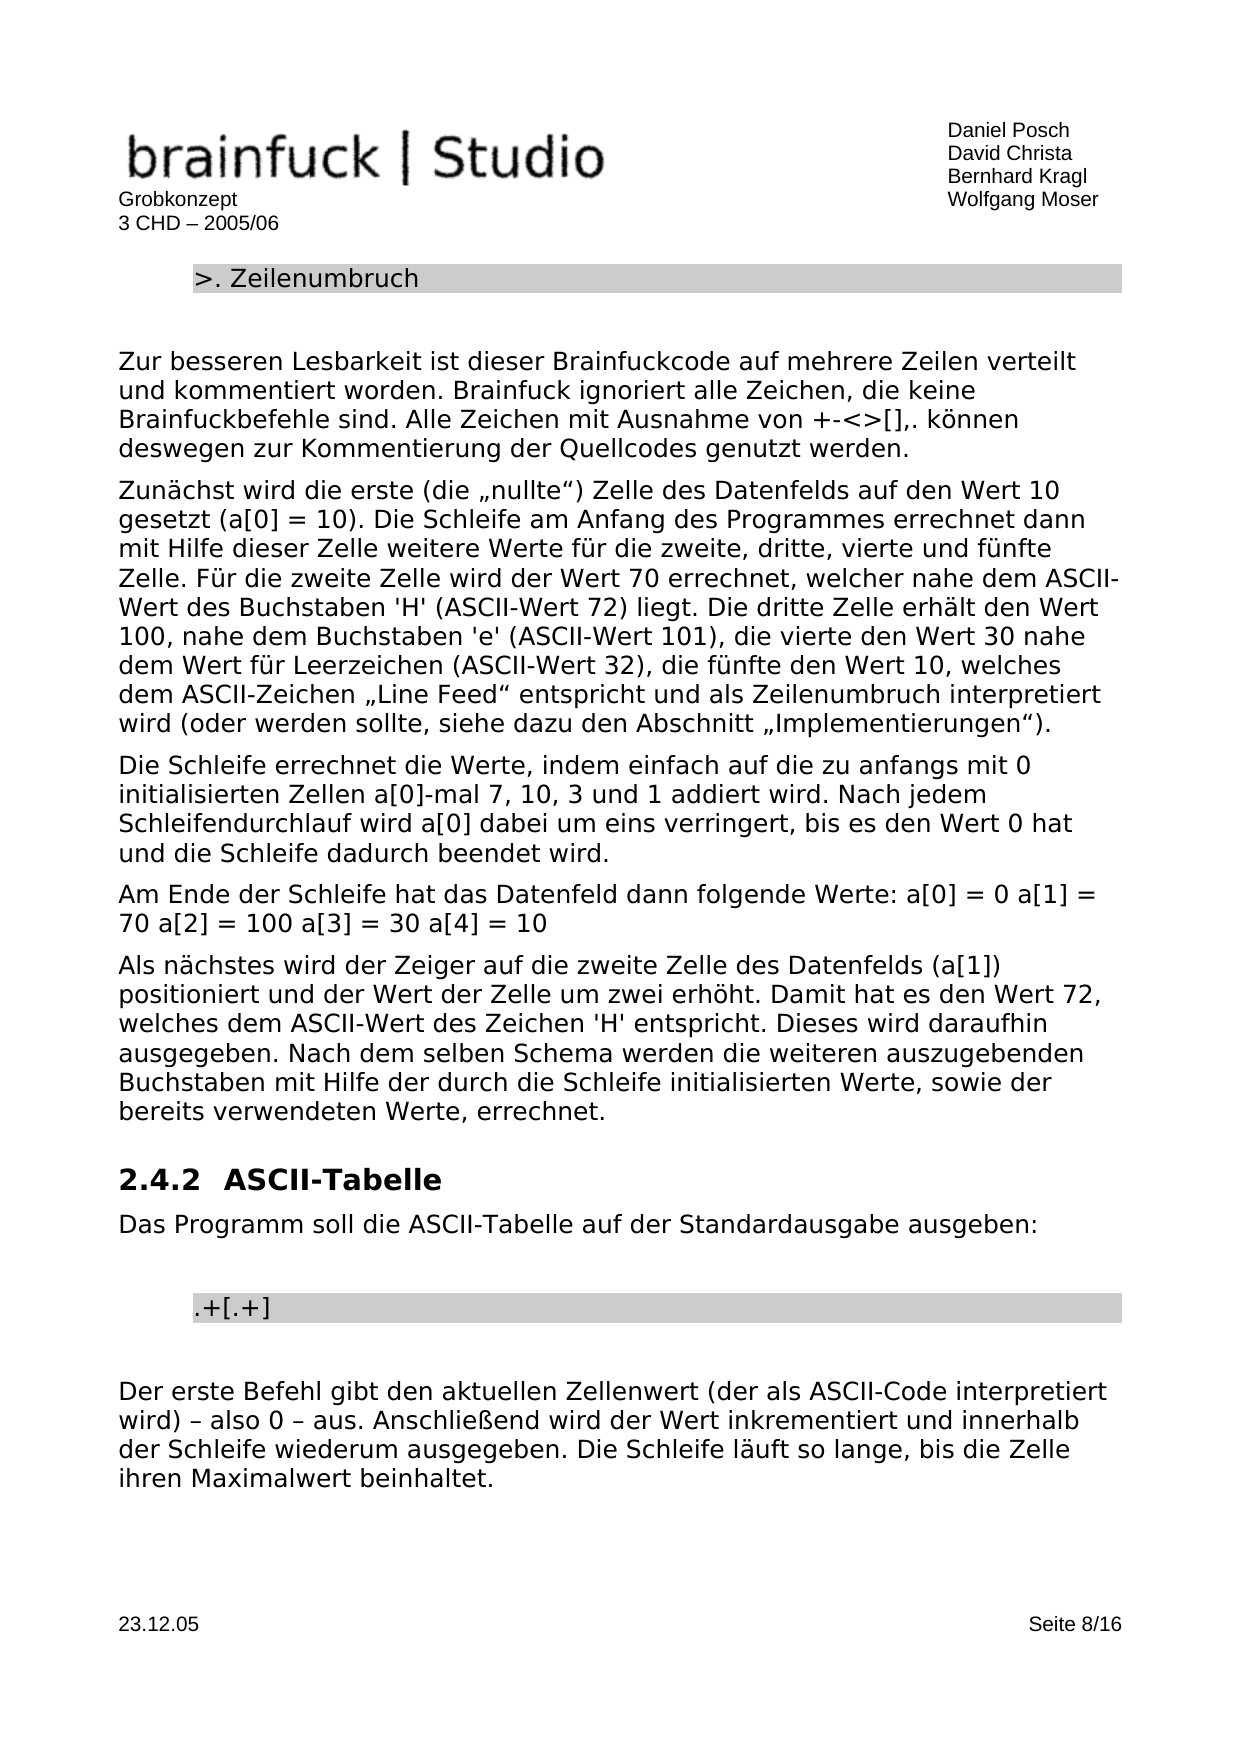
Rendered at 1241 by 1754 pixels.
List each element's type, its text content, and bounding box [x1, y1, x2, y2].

text >. Zeilenumbruch [193, 264, 1122, 293]
text Der erste Befehl gibt den aktuellen Zellenwert (der als ASCII-Code interpretiert wird) – also 0 – aus. Anschließend wird der Wert inkrementiert und innerhalb der Schleife wiederum ausgegeben. Die Schleife läuft so lange, bis die Zelle ihren Maximalwert beinhaltet. [118, 1377, 1122, 1493]
text .+[.+] [193, 1293, 1122, 1323]
text Am Ende der Schleife hat das Datenfeld dann folgende Werte: a[0] = 0 a[1] = 70 a[2] = 100 a[3] = 30 a[4] = 10 [118, 880, 1122, 939]
text Das Programm soll die ASCII-Tabelle auf der Standardausgabe ausgeben: [118, 1210, 1122, 1239]
text Zur besseren Lesbarkeit ist dieser Brainfuckcode auf mehrere Zeilen verteilt und kommentiert worden. Brainfuck ignoriert alle Zeichen, die keine Brainfuckbefehle sind. Alle Zeichen mit Ausnahme von +-<>[],. können deswegen zur Kommentierung der Quellcodes genutzt werden. [118, 347, 1122, 464]
subtitle ASCII-Tabelle [118, 1164, 1122, 1198]
text Die Schleife errechnet die Werte, indem einfach auf die zu anfangs mit 0 initialisierten Zellen a[0]-mal 7, 10, 3 und 1 addiert wird. Nach jedem Schleifendurchlauf wird a[0] dabei um eins verringert, bis es den Wert 0 hat und die Schleife dadurch beendet wird. [118, 751, 1122, 868]
picture [118, 118, 609, 187]
text Als nächstes wird der Zeiger auf die zweite Zelle des Datenfelds (a[1]) positioniert und der Wert der Zelle um zwei erhöht. Damit hat es den Wert 72, welches dem ASCII-Wert des Zeichen 'H' entspricht. Dieses wird daraufhin ausgegeben. Nach dem selben Schema werden die weiteren auszugebenden Buchstaben mit Hilfe der durch die Schleife initialisierten Werte, sowie der bereits verwendeten Werte, errechnet. [118, 951, 1122, 1126]
text Zunächst wird die erste (die „nullte“) Zelle des Datenfelds auf den Wert 10 gesetzt (a[0] = 10). Die Schleife am Anfang des Programmes errechnet dann mit Hilfe dieser Zelle weitere Werte für die zweite, dritte, vierte und fünfte Zelle. Für die zweite Zelle wird der Wert 70 errechnet, welcher nahe dem ASCII-Wert des Buchstaben 'H' (ASCII-Wert 72) liegt. Die dritte Zelle erhält den Wert 100, nahe dem Buchstaben 'e' (ASCII-Wert 101), die vierte den Wert 30 nahe dem Wert für Leerzeichen (ASCII-Wert 32), die fünfte den Wert 10, welches dem ASCII-Zeichen „Line Feed“ entspricht und als Zeilenumbruch interpretiert wird (oder werden sollte, siehe dazu den Abschnitt „Implementierungen“). [118, 476, 1122, 739]
